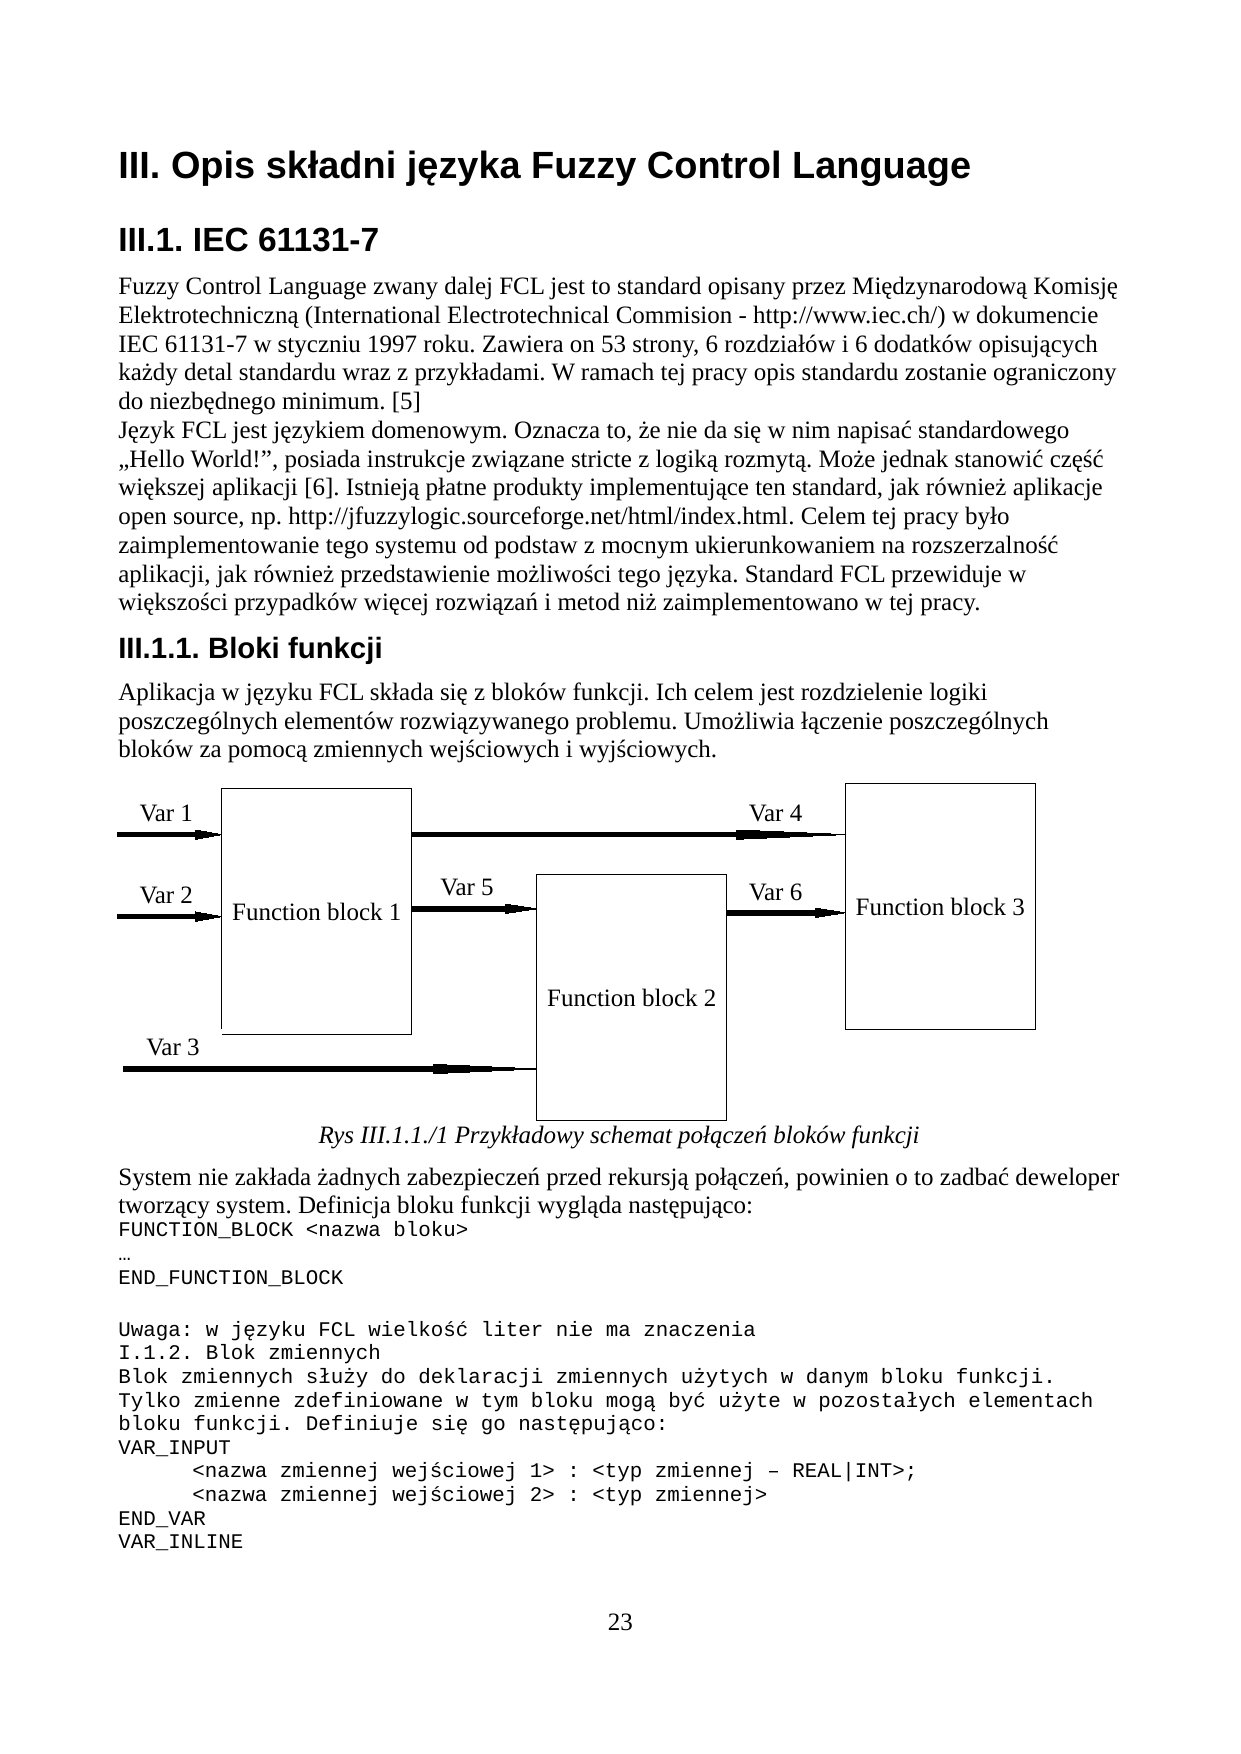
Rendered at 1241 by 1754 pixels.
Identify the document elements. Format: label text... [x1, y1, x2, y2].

text END_VAR [118, 1508, 1122, 1531]
text Aplikacja w języku FCL składa się z bloków funkcji. Ich celem jest rozdzielenie logiki poszczególnych elementów rozwiązywanego problemu. Umożliwia łączenie poszczególnych bloków za pomocą zmiennych wejściowych i wyjściowych. [118, 677, 1122, 763]
text <nazwa zmiennej wejściowej 2> : <typ zmiennej> [118, 1484, 1122, 1508]
text Język FCL jest językiem domenowym. Oznacza to, że nie da się w nim napisać standardowego „Hello World!”, posiada instrukcje związane stricte z logiką rozmytą. Może jednak stanowić część większej aplikacji [6]. Istnieją płatne produkty implementujące ten standard, jak również aplikacje open source, np. http://jfuzzylogic.sourceforge.net/html/index.html. Celem tej pracy było zaimplementowanie tego systemu od podstaw z mocnym ukierunkowaniem na rozszerzalność aplikacji, jak również przedstawienie możliwości tego języka. Standard FCL przewiduje w większości przypadków więcej rozwiązań i metod niż zaimplementowano w tej pracy. [118, 415, 1122, 616]
text VAR_INPUT [118, 1437, 1122, 1461]
text FUNCTION_BLOCK <nazwa bloku> [118, 1219, 1122, 1243]
text Rys III.1.1./1 Przykładowy schemat połączeń bloków funkcji [118, 776, 1122, 1149]
text System nie zakłada żadnych zabezpieczeń przed rekursją połączeń, powinien o to zadbać deweloper tworzący system. Definicja bloku funkcji wygląda następująco: [118, 1162, 1122, 1219]
subtitle Opis składni języka Fuzzy Control Language [118, 143, 1122, 187]
subtitle Bloki funkcji [118, 631, 1122, 664]
text <nazwa zmiennej wejściowej 1> : <typ zmiennej – REAL|INT>; [118, 1461, 1122, 1484]
text … [118, 1243, 1122, 1267]
text VAR_INLINE [118, 1531, 1122, 1555]
text I.1.2. Blok zmiennych [118, 1342, 1122, 1366]
text END_FUNCTION_BLOCK [118, 1267, 1122, 1290]
text Uwaga: w języku FCL wielkość liter nie ma znaczenia [118, 1319, 1122, 1342]
text Blok zmiennych służy do deklaracji zmiennych użytych w danym bloku funkcji. Tylko zmienne zdefiniowane w tym bloku mogą być użyte w pozostałych elementach bloku funkcji. Definiuje się go następująco: [118, 1366, 1122, 1437]
text Fuzzy Control Language zwany dalej FCL jest to standard opisany przez Międzynarodową Komisję Elektrotechniczną (International Electrotechnical Commision - http://www.iec.ch/) w dokumencie IEC 61131-7 w styczniu 1997 roku. Zawiera on 53 strony, 6 rozdziałów i 6 dodatków opisujących każdy detal standardu wraz z przykładami. W ramach tej pracy opis standardu zostanie ograniczony do niezbędnego minimum. [5] [118, 271, 1122, 415]
subtitle IEC 61131-7 [118, 220, 1122, 259]
